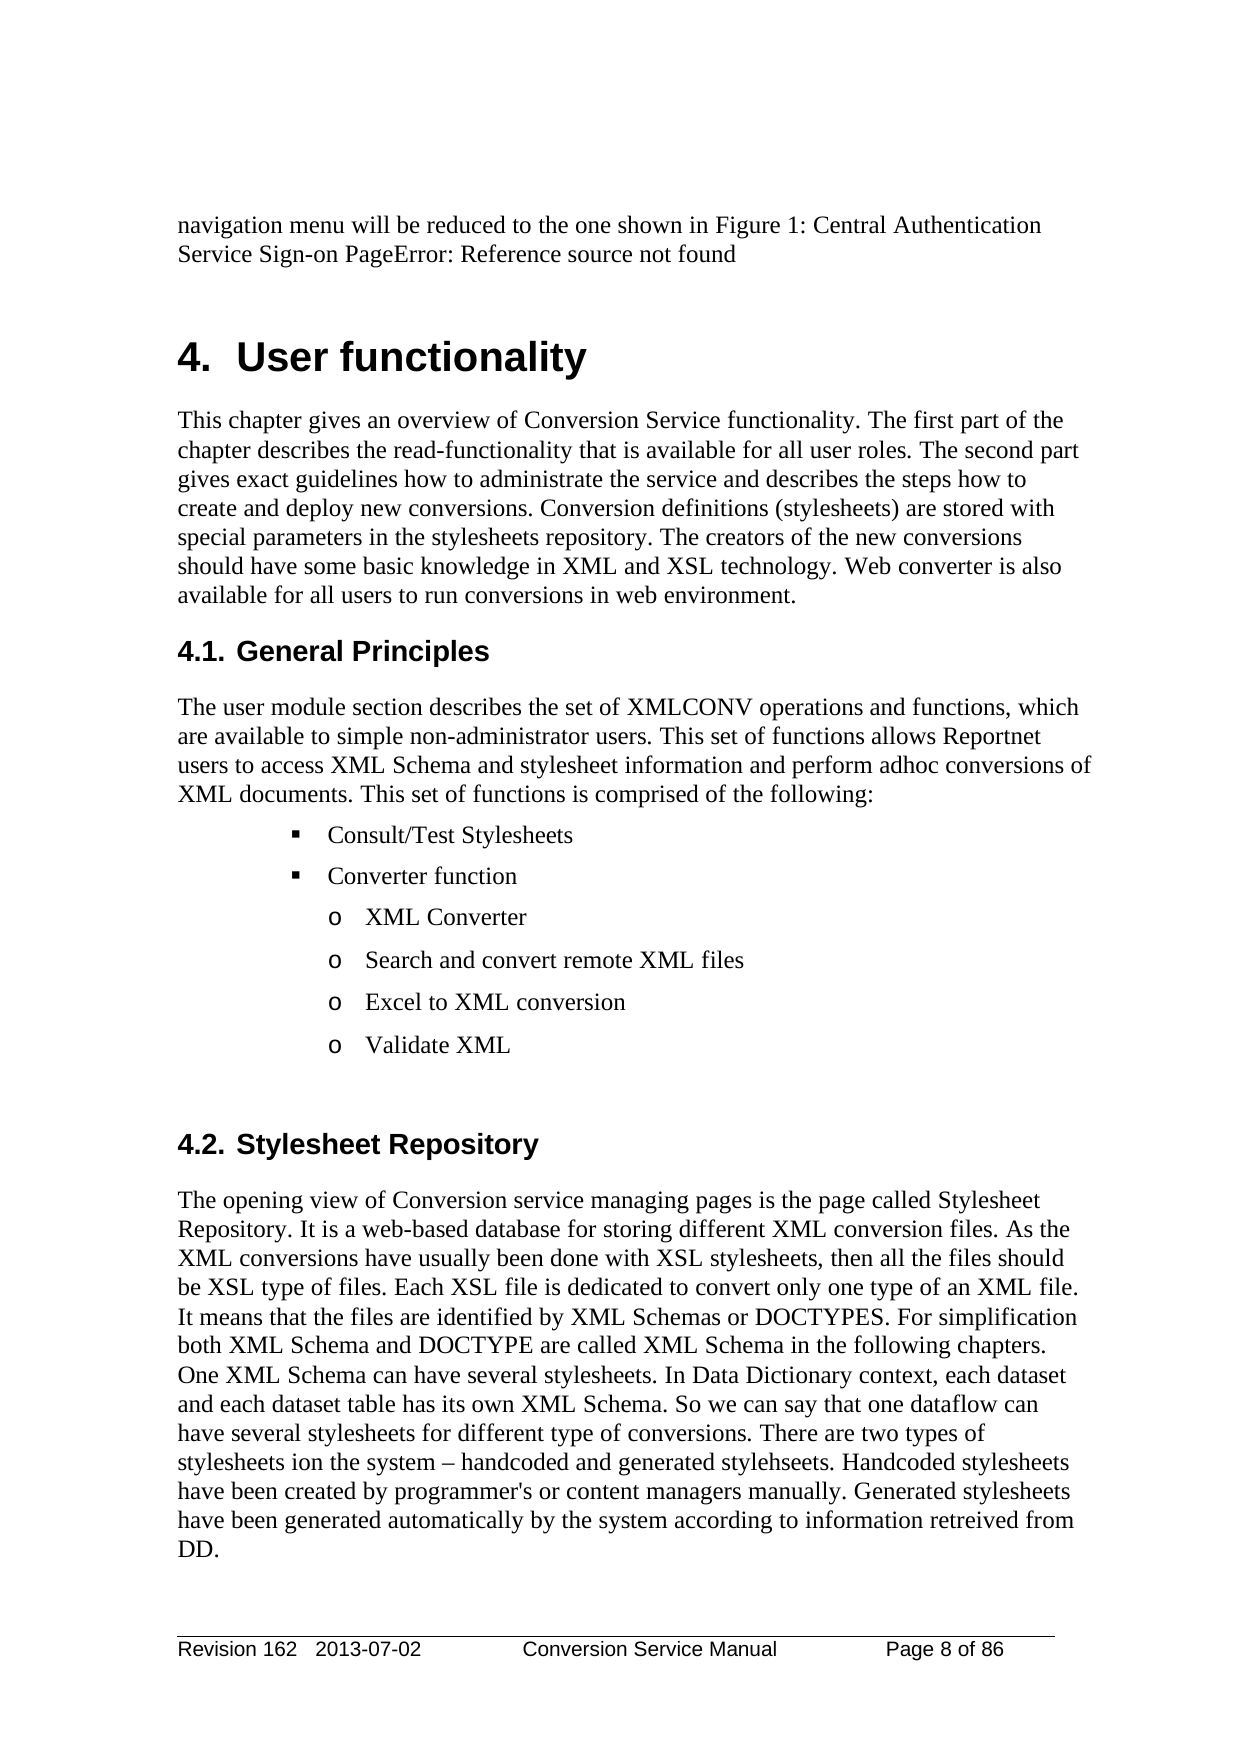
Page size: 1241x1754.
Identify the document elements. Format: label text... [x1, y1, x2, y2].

subtitle General Principles [177, 634, 1092, 667]
text The opening view of Conversion service managing pages is the page called Stylesheet Repository. It is a web-based database for storing different XML conversion files. As the XML conversions have usually been done with XSL stylesheets, then all the files should be XSL type of files. Each XSL file is dedicated to convert only one type of an XML file. It means that the files are identified by XML Schemas or DOCTYPES. For simplification both XML Schema and DOCTYPE are called XML Schema in the following chapters. One XML Schema can have several stylesheets. In Data Dictionary context, each dataset and each dataset table has its own XML Schema. So we can say that one dataflow can have several stylesheets for different type of conversions. There are two types of stylesheets ion the system – handcoded and generated stylehseets. Handcoded stylesheets have been created by programmer's or content managers manually. Generated stylesheets have been generated automatically by the system according to information retreived from DD. [177, 1185, 1092, 1563]
list Excel to XML conversion [327, 987, 1092, 1018]
text navigation menu will be reduced to the one shown in Figure 1: Central Authentication Service Sign-on PageError: Reference source not found [177, 210, 1092, 268]
text This chapter gives an overview of Conversion Service functionality. The first part of the chapter describes the read-functionality that is available for all user roles. The second part gives exact guidelines how to administrate the service and describes the steps how to create and deploy new conversions. Conversion definitions (stylesheets) are stored with special parameters in the stylesheets repository. The creators of the new conversions should have some basic knowledge in XML and XSL technology. Web converter is also available for all users to run conversions in web environment. [177, 405, 1092, 609]
list Search and convert remote XML files [327, 944, 1092, 976]
list Validate XML [327, 1030, 1092, 1061]
subtitle User functionality [177, 333, 1092, 381]
list Consult/Test Stylesheets [290, 820, 1092, 849]
text The user module section describes the set of XMLCONV operations and functions, which are available to simple non-administrator users. This set of functions allows Reportnet users to access XML Schema and stylesheet information and perform adhoc conversions of XML documents. This set of functions is comprised of the following: [177, 692, 1092, 808]
list Converter function [290, 861, 1092, 890]
subtitle Stylesheet Repository [177, 1127, 1092, 1160]
list XML Converter [327, 902, 1092, 933]
